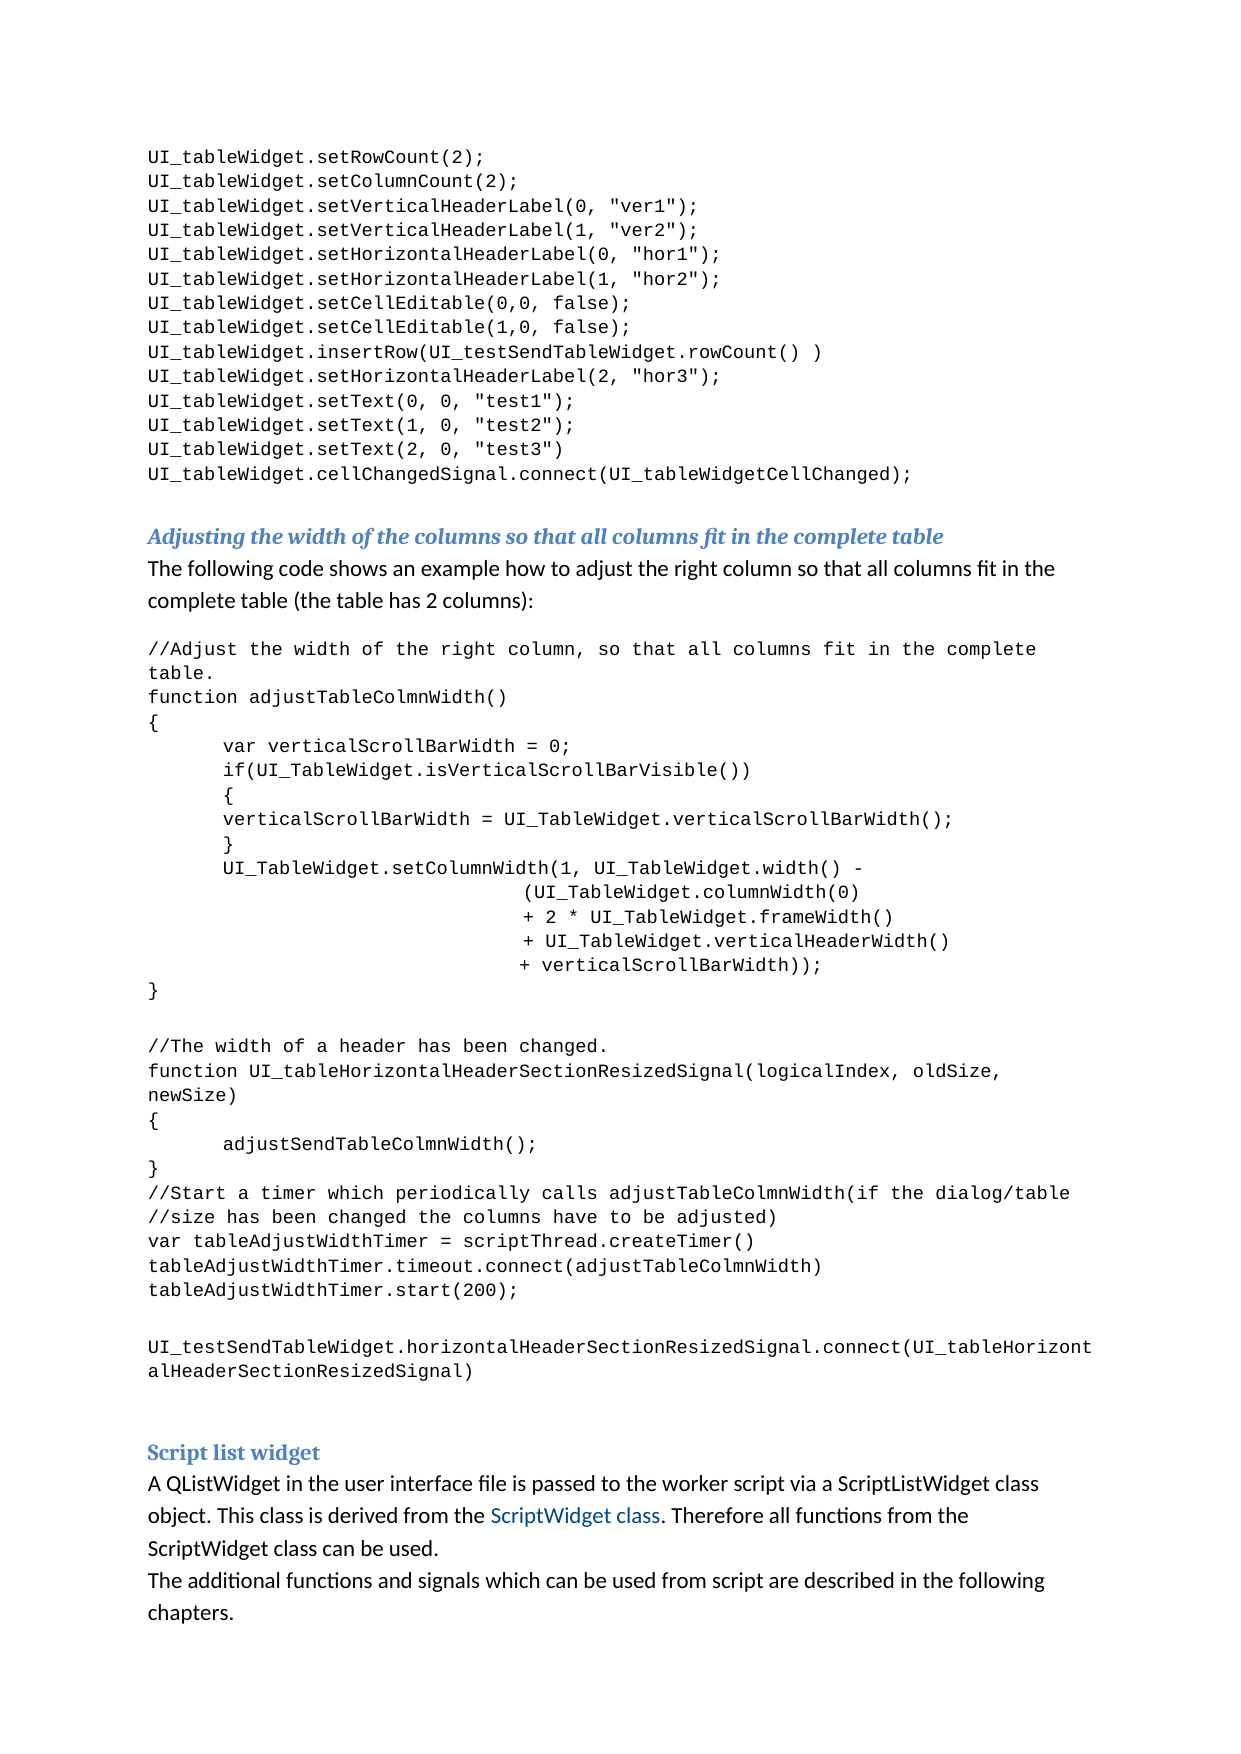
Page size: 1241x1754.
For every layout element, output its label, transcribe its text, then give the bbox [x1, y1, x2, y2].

subtitle Adjusting the width of the columns so that all columns fit in the complete table [148, 524, 1093, 550]
text UI_tableWidget.setRowCount(2); [148, 148, 1093, 169]
text tableAdjustWidthTimer.start(200); [148, 1281, 1093, 1302]
text { [148, 712, 1093, 734]
text verticalScrollBarWidth = UI_TableWidget.verticalScrollBarWidth(); [148, 810, 1093, 831]
text UI_tableWidget.setText(0, 0, "test1"); [148, 391, 1093, 413]
text UI_tableWidget.setHorizontalHeaderLabel(0, "hor1"); [148, 245, 1093, 266]
text { [148, 786, 1093, 807]
subtitle Script list widget [148, 1439, 1093, 1466]
text A QListWidget in the user interface file is passed to the worker script via a ScriptListWidget class object. This class is derived from the ScriptWidget class. Therefore all functions from the ScriptWidget class can be used. [148, 1469, 1093, 1562]
text //size has been changed the columns have to be adjusted) [148, 1208, 1093, 1229]
text UI_tableWidget.setVerticalHeaderLabel(1, "ver2"); [148, 221, 1093, 242]
text The additional functions and signals which can be used from script are described in the following chapters. [148, 1566, 1093, 1626]
text UI_tableWidget.setText(2, 0, "test3") [148, 440, 1093, 461]
text UI_tableWidget.setCellEditable(1,0, false); [148, 318, 1093, 339]
text UI_TableWidget.setColumnWidth(1, UI_TableWidget.width() - [148, 859, 1093, 880]
text if(UI_TableWidget.isVerticalScrollBarVisible()) [148, 761, 1093, 782]
text UI_tableWidget.setCellEditable(0,0, false); [148, 294, 1093, 315]
text UI_tableWidget.setHorizontalHeaderLabel(1, "hor2"); [148, 269, 1093, 291]
text var verticalScrollBarWidth = 0; [148, 737, 1093, 758]
text } [148, 1159, 1093, 1180]
text function adjustTableColmnWidth() [148, 688, 1093, 709]
text UI_tableWidget.setColumnCount(2); [148, 172, 1093, 193]
text function UI_tableHorizontalHeaderSectionResizedSignal(logicalIndex, oldSize, newSize) [148, 1062, 1093, 1107]
text + UI_TableWidget.verticalHeaderWidth() [148, 932, 1093, 953]
text UI_tableWidget.insertRow(UI_testSendTableWidget.rowCount() ) [148, 343, 1093, 364]
text } [148, 981, 1093, 1002]
text + 2 * UI_TableWidget.frameWidth() [148, 907, 1093, 929]
text tableAdjustWidthTimer.timeout.connect(adjustTableColmnWidth) [148, 1257, 1093, 1278]
text //Start a timer which periodically calls adjustTableColmnWidth(if the dialog/table [148, 1183, 1093, 1205]
text UI_tableWidget.setVerticalHeaderLabel(0, "ver1"); [148, 196, 1093, 218]
text UI_tableWidget.setHorizontalHeaderLabel(2, "hor3"); [148, 367, 1093, 388]
text } [148, 834, 1093, 856]
text //Adjust the width of the right column, so that all columns fit in the complete table. [148, 639, 1093, 685]
text UI_tableWidget.cellChangedSignal.connect(UI_tableWidgetCellChanged); [148, 464, 1093, 486]
text UI_tableWidget.setText(1, 0, "test2"); [148, 416, 1093, 437]
text The following code shows an example how to adjust the right column so that all columns fit in the complete table (the table has 2 columns): [148, 554, 1093, 614]
text (UI_TableWidget.columnWidth(0) [148, 883, 1093, 904]
text var tableAdjustWidthTimer = scriptThread.createTimer() [148, 1232, 1093, 1253]
text { [148, 1110, 1093, 1132]
text adjustSendTableColmnWidth(); [148, 1135, 1093, 1156]
text UI_testSendTableWidget.horizontalHeaderSectionResizedSignal.connect(UI_tableHorizontalHeaderSectionResizedSignal) [148, 1337, 1093, 1383]
text //The width of a header has been changed. [148, 1037, 1093, 1058]
text + verticalScrollBarWidth)); [148, 956, 1093, 977]
